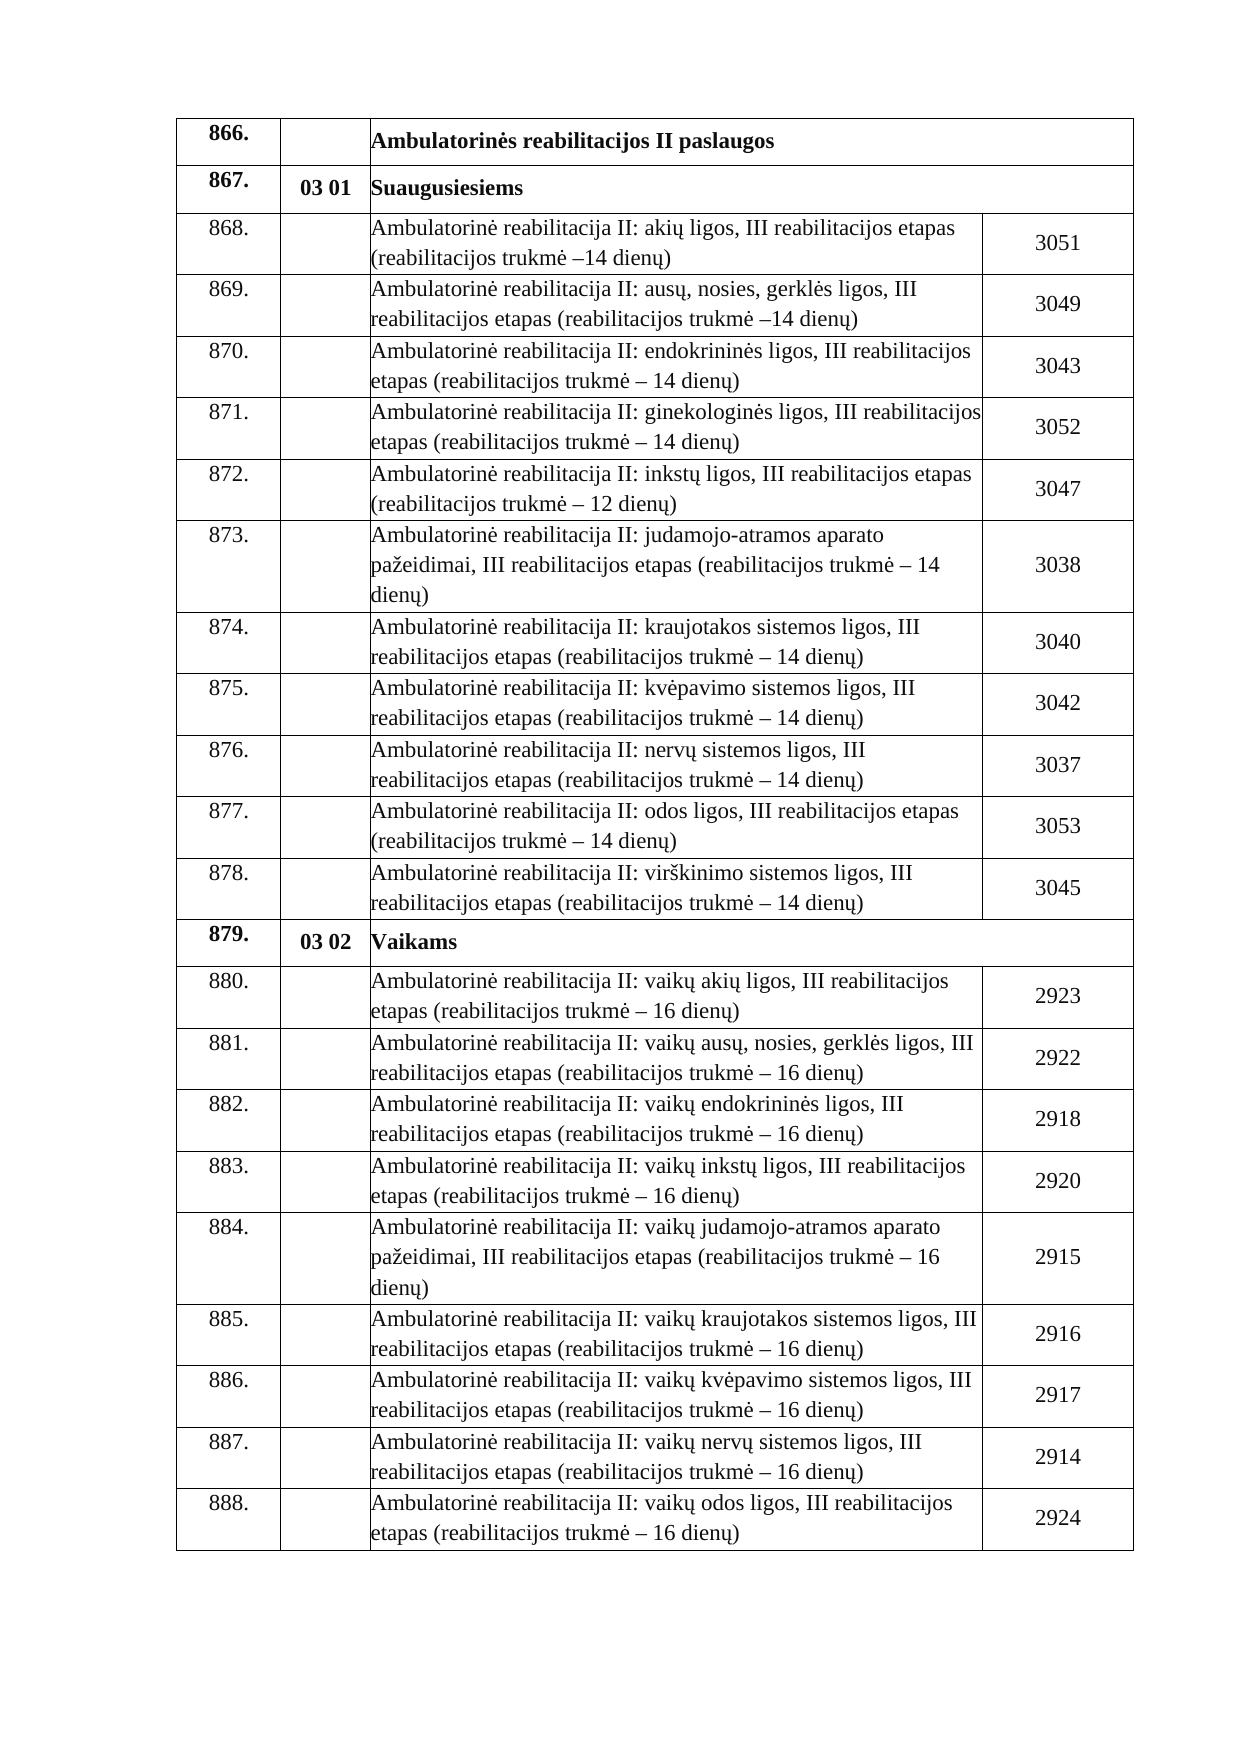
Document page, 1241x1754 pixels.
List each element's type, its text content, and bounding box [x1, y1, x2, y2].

table_cell Ambulatorinė reabilitacija II: vaikų ausų, nosies, gerklės ligos, III reabilitacijos etapas (reabilitacijos trukmė – 16 dienų) [371, 1029, 982, 1089]
table_cell [1134, 1488, 1152, 1549]
table_cell [1179, 336, 1240, 397]
table_cell [1152, 397, 1157, 458]
table_cell 869. [177, 275, 280, 336]
table_cell [1161, 459, 1178, 520]
table_cell 876. [177, 736, 280, 796]
table_cell 881. [177, 1029, 280, 1089]
table_cell [1134, 1304, 1152, 1365]
table_cell 3045 [983, 859, 1133, 919]
table_cell Ambulatorinė reabilitacija II: nervų sistemos ligos, III reabilitacijos etapas (reabilitacijos trukmė – 14 dienų) [371, 736, 982, 796]
table_cell Ambulatorinė reabilitacija II: judamojo-atramos aparato pažeidimai, III reabilitacijos etapas (reabilitacijos trukmė – 14 dienų) [371, 521, 982, 612]
table_cell [281, 398, 370, 458]
table_cell Ambulatorinė reabilitacija II: vaikų akių ligos, III reabilitacijos etapas (reabilitacijos trukmė – 16 dienų) [371, 967, 982, 1028]
table_cell [1152, 1212, 1157, 1304]
table_cell [281, 119, 370, 165]
table_cell 3037 [983, 736, 1133, 796]
table_cell [1157, 165, 1161, 213]
table_cell [1179, 735, 1240, 796]
table_cell [1161, 1304, 1178, 1365]
table_cell Ambulatorinė reabilitacija II: vaikų judamojo-atramos aparato pažeidimai, III reabilitacijos etapas (reabilitacijos trukmė – 16 dienų) [371, 1213, 982, 1304]
table_cell 872. [177, 460, 280, 520]
table_cell [1161, 397, 1178, 458]
table_cell [1152, 966, 1157, 1028]
table_cell [1179, 274, 1240, 336]
table_cell 3049 [983, 275, 1133, 336]
table_cell [1157, 274, 1161, 336]
table_cell [1179, 919, 1240, 966]
table_cell 3047 [983, 460, 1133, 520]
table_cell [1157, 1427, 1161, 1488]
table_cell 2916 [983, 1305, 1133, 1365]
table_cell 879. [177, 920, 280, 966]
table_cell [1157, 919, 1161, 966]
table_cell [1179, 612, 1240, 673]
table_cell 870. [177, 337, 280, 397]
table_cell Ambulatorinė reabilitacija II: endokrininės ligos, III reabilitacijos etapas (reabilitacijos trukmė – 14 dienų) [371, 337, 982, 397]
table_cell [281, 337, 370, 397]
table_cell 2915 [983, 1213, 1133, 1304]
table_cell [1134, 1151, 1152, 1212]
table_cell [1134, 919, 1152, 966]
table_cell [1152, 1365, 1157, 1427]
table_cell 03 01 [281, 166, 370, 213]
table_cell [1134, 1427, 1152, 1488]
table_cell [281, 214, 370, 274]
table_cell [1179, 1488, 1240, 1549]
table_cell [281, 521, 370, 612]
table_cell 871. [177, 398, 280, 458]
table_cell 867. [177, 166, 280, 213]
table_cell [1134, 118, 1152, 165]
table_cell [1152, 459, 1157, 520]
table_cell [1179, 966, 1240, 1028]
table_cell [1179, 1028, 1240, 1089]
table_cell Ambulatorinė reabilitacija II: odos ligos, III reabilitacijos etapas (reabilitacijos trukmė – 14 dienų) [371, 797, 982, 857]
table_cell 884. [177, 1213, 280, 1304]
table_cell [1179, 1212, 1240, 1304]
table_cell [1157, 858, 1161, 919]
table_cell [1134, 459, 1152, 520]
table_cell [1134, 673, 1152, 734]
table_cell Ambulatorinė reabilitacija II: kraujotakos sistemos ligos, III reabilitacijos etapas (reabilitacijos trukmė – 14 dienų) [371, 613, 982, 673]
table_cell 882. [177, 1090, 280, 1151]
table_cell [1157, 397, 1161, 458]
table_cell [1152, 1151, 1157, 1212]
table_cell 886. [177, 1366, 280, 1427]
table_cell [1157, 1151, 1161, 1212]
table_cell Ambulatorinė reabilitacija II: vaikų nervų sistemos ligos, III reabilitacijos etapas (reabilitacijos trukmė – 16 dienų) [371, 1428, 982, 1488]
table_cell [1161, 1028, 1178, 1089]
table_cell 873. [177, 521, 280, 612]
table_cell Ambulatorinė reabilitacija II: vaikų endokrininės ligos, III reabilitacijos etapas (reabilitacijos trukmė – 16 dienų) [371, 1090, 982, 1151]
table_cell [1157, 336, 1161, 397]
table_cell 2920 [983, 1152, 1133, 1212]
table_cell [1179, 1427, 1240, 1488]
table_cell [1152, 796, 1157, 857]
table_cell [1157, 118, 1161, 165]
table_cell [1161, 118, 1178, 165]
table_cell [1157, 1212, 1161, 1304]
table_cell [281, 1029, 370, 1089]
table_cell [1157, 966, 1161, 1028]
table_cell Ambulatorinės reabilitacijos II paslaugos [371, 119, 1133, 165]
table_cell [1134, 336, 1152, 397]
table_cell 3042 [983, 674, 1133, 734]
table_cell [281, 1428, 370, 1488]
table_cell [1134, 796, 1152, 857]
table_cell Ambulatorinė reabilitacija II: ginekologinės ligos, III reabilitacijos etapas (reabilitacijos trukmė – 14 dienų) [371, 398, 982, 458]
table_cell [1161, 1212, 1178, 1304]
table_cell Ambulatorinė reabilitacija II: vaikų kvėpavimo sistemos ligos, III reabilitacijos etapas (reabilitacijos trukmė – 16 dienų) [371, 1366, 982, 1427]
table_cell Ambulatorinė reabilitacija II: ausų, nosies, gerklės ligos, III reabilitacijos etapas (reabilitacijos trukmė –14 dienų) [371, 275, 982, 336]
table_cell [1152, 612, 1157, 673]
table_cell [1134, 1365, 1152, 1427]
table_cell [1157, 1028, 1161, 1089]
table_cell 2923 [983, 967, 1133, 1028]
table_cell [1161, 735, 1178, 796]
table_cell [281, 1489, 370, 1549]
table_cell [1179, 673, 1240, 734]
table_cell 885. [177, 1305, 280, 1365]
table_cell 888. [177, 1489, 280, 1549]
table_cell [1134, 858, 1152, 919]
table_cell [1161, 1427, 1178, 1488]
table_cell [281, 1213, 370, 1304]
table_cell [1152, 165, 1157, 213]
table_cell [1134, 213, 1152, 274]
table_cell 3038 [983, 521, 1133, 612]
table_cell [281, 1090, 370, 1151]
table_cell [281, 460, 370, 520]
table_cell [1152, 213, 1157, 274]
table_cell 3043 [983, 337, 1133, 397]
table_cell [281, 736, 370, 796]
table_cell [1179, 1089, 1240, 1151]
table_cell [1152, 919, 1157, 966]
table_cell [1161, 165, 1178, 213]
table_cell [1157, 520, 1161, 612]
table_cell [281, 1305, 370, 1365]
table_cell [1179, 1304, 1240, 1365]
table_cell [1157, 213, 1161, 274]
table_cell [1161, 1365, 1178, 1427]
table_cell [1161, 919, 1178, 966]
table_cell [1134, 520, 1152, 612]
table_cell Ambulatorinė reabilitacija II: virškinimo sistemos ligos, III reabilitacijos etapas (reabilitacijos trukmė – 14 dienų) [371, 859, 982, 919]
table_cell [1157, 1365, 1161, 1427]
table_cell 874. [177, 613, 280, 673]
table_cell [1161, 858, 1178, 919]
table_cell 3053 [983, 797, 1133, 857]
table_cell [1161, 1089, 1178, 1151]
table_cell 878. [177, 859, 280, 919]
table_cell [1157, 1488, 1161, 1549]
table_cell [1134, 1089, 1152, 1151]
table_cell 3040 [983, 613, 1133, 673]
table_cell [1152, 735, 1157, 796]
table_cell [1134, 1028, 1152, 1089]
table_cell [1157, 1089, 1161, 1151]
table_cell Ambulatorinė reabilitacija II: akių ligos, III reabilitacijos etapas (reabilitacijos trukmė –14 dienų) [371, 214, 982, 274]
table_cell [1157, 612, 1161, 673]
table_cell 875. [177, 674, 280, 734]
table_cell [1157, 735, 1161, 796]
table_cell [1161, 1151, 1178, 1212]
table_cell [1152, 1089, 1157, 1151]
table_cell Suaugusiesiems [371, 166, 1133, 213]
table_cell Ambulatorinė reabilitacija II: inkstų ligos, III reabilitacijos etapas (reabilitacijos trukmė – 12 dienų) [371, 460, 982, 520]
table_cell [1161, 966, 1178, 1028]
table_cell 866. [177, 119, 280, 165]
table_cell [281, 275, 370, 336]
table_cell [1134, 165, 1152, 213]
table_cell [281, 674, 370, 734]
table_cell 3052 [983, 398, 1133, 458]
table_cell [1134, 735, 1152, 796]
table_cell [281, 1152, 370, 1212]
table_cell [1152, 1427, 1157, 1488]
table_cell 883. [177, 1152, 280, 1212]
table_cell [1134, 397, 1152, 458]
table_cell [1152, 520, 1157, 612]
table_cell Vaikams [371, 920, 1133, 966]
table_cell [1161, 213, 1178, 274]
table_cell [1161, 612, 1178, 673]
table_cell [1179, 1151, 1240, 1212]
table_cell [1152, 1028, 1157, 1089]
table_cell [1161, 520, 1178, 612]
table_cell [1152, 118, 1157, 165]
table_cell [1152, 673, 1157, 734]
table_cell [1179, 520, 1240, 612]
table_cell [1152, 274, 1157, 336]
table_cell 2924 [983, 1489, 1133, 1549]
table_cell Ambulatorinė reabilitacija II: vaikų kraujotakos sistemos ligos, III reabilitacijos etapas (reabilitacijos trukmė – 16 dienų) [371, 1305, 982, 1365]
table_cell [1179, 1365, 1240, 1427]
table_cell 3051 [983, 214, 1133, 274]
table_cell [1179, 118, 1240, 165]
table_cell [1152, 1488, 1157, 1549]
table_cell [281, 1366, 370, 1427]
table_cell [1157, 459, 1161, 520]
table_cell [1157, 796, 1161, 857]
table_cell [1152, 336, 1157, 397]
table_cell [1134, 612, 1152, 673]
table_cell [1179, 459, 1240, 520]
table_cell 03 02 [281, 920, 370, 966]
table_cell [1157, 673, 1161, 734]
table_cell [1179, 397, 1240, 458]
table_cell [1161, 1488, 1178, 1549]
table_cell [1152, 858, 1157, 919]
table_cell [281, 859, 370, 919]
table_cell 2922 [983, 1029, 1133, 1089]
table_cell 877. [177, 797, 280, 857]
table_cell 868. [177, 214, 280, 274]
table_cell [1161, 336, 1178, 397]
table_cell Ambulatorinė reabilitacija II: vaikų inkstų ligos, III reabilitacijos etapas (reabilitacijos trukmė – 16 dienų) [371, 1152, 982, 1212]
table_cell 2917 [983, 1366, 1133, 1427]
table_cell [1134, 274, 1152, 336]
table_cell [1161, 274, 1178, 336]
table_cell [1134, 966, 1152, 1028]
table_cell [281, 797, 370, 857]
table_cell [281, 613, 370, 673]
table_cell Ambulatorinė reabilitacija II: vaikų odos ligos, III reabilitacijos etapas (reabilitacijos trukmė – 16 dienų) [371, 1489, 982, 1549]
table_cell [1179, 213, 1240, 274]
table_cell 880. [177, 967, 280, 1028]
table_cell [1161, 796, 1178, 857]
table_cell 2918 [983, 1090, 1133, 1151]
table_cell Ambulatorinė reabilitacija II: kvėpavimo sistemos ligos, III reabilitacijos etapas (reabilitacijos trukmė – 14 dienų) [371, 674, 982, 734]
table_cell 2914 [983, 1428, 1133, 1488]
table_cell [1134, 1212, 1152, 1304]
table_cell 887. [177, 1428, 280, 1488]
table_cell [1152, 1304, 1157, 1365]
table_cell [1161, 673, 1178, 734]
table_cell [1179, 858, 1240, 919]
table_cell [1179, 796, 1240, 857]
table_cell [281, 967, 370, 1028]
table_cell [1179, 165, 1240, 213]
table_cell [1157, 1304, 1161, 1365]
